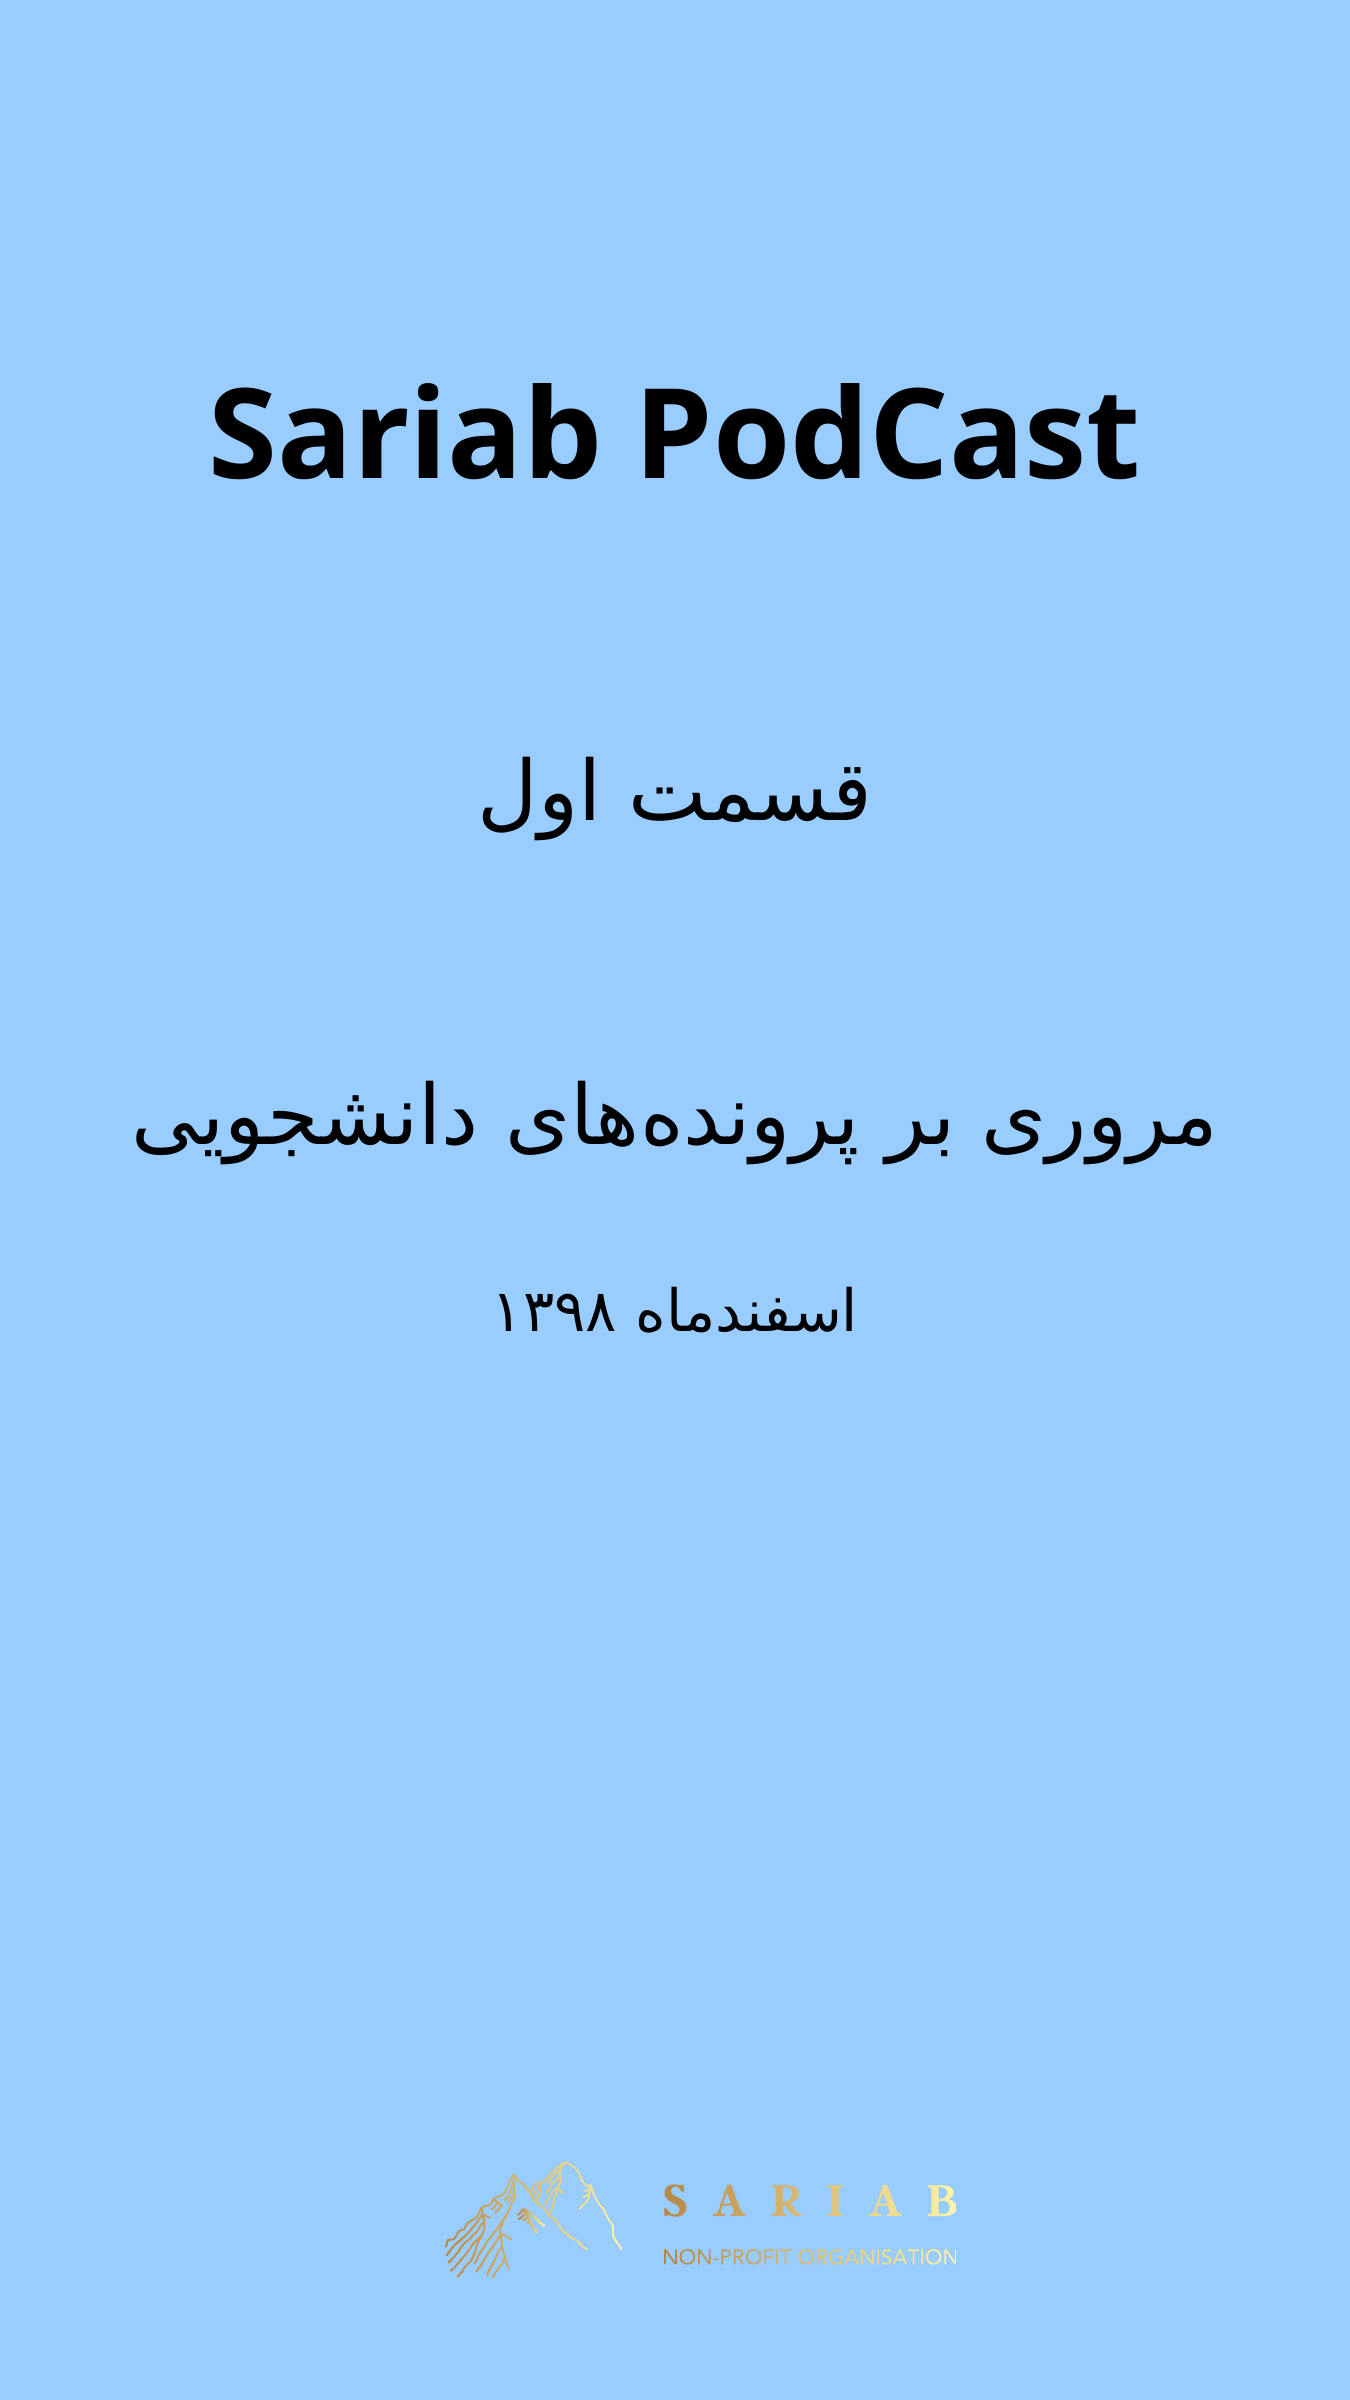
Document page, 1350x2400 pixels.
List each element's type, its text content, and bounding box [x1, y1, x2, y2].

text Sariab PodCast [118, 345, 1232, 516]
text قسمت اول [118, 743, 1232, 839]
text مروری بر پرونده‌های دانشجویی [118, 1067, 1232, 1164]
text اسفند‌ماه ۱۳۹۸ [118, 1277, 1232, 1345]
